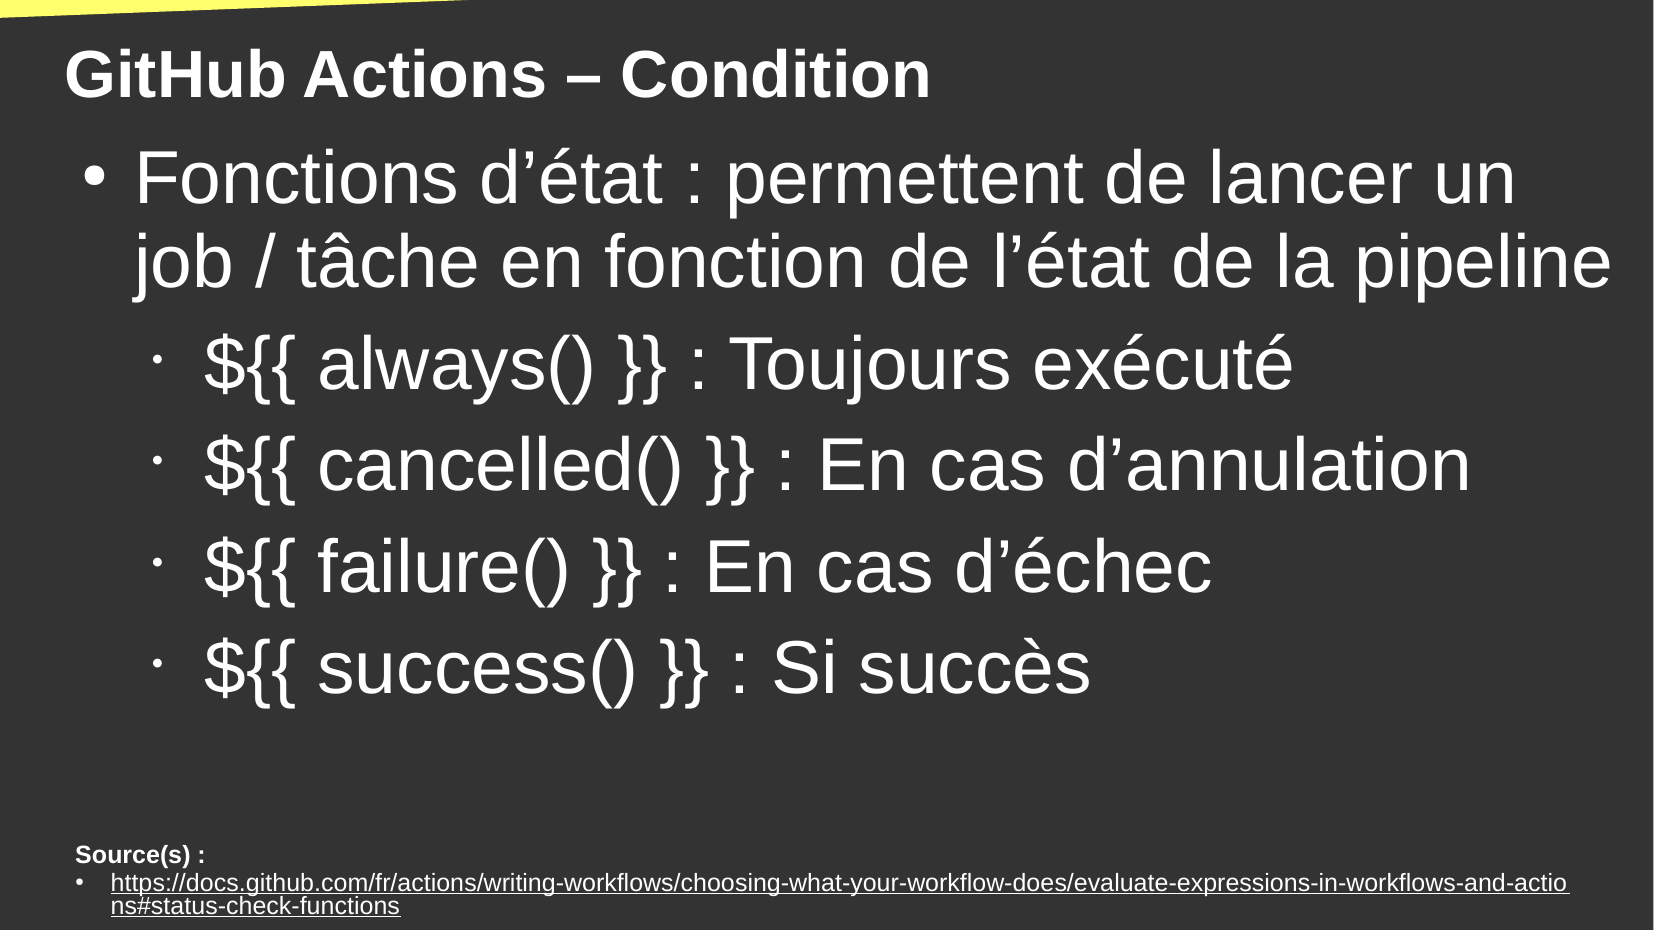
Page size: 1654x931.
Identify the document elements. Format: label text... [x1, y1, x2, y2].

text_box [0, 0, 468, 18]
text_box Source(s) : https://docs.github.com/fr/actions/writing-workflows/choosing-what-your-workflow-does/evaluate-expressions-in-workflows-and-actions#status-check-functions [60, 795, 1595, 905]
list Fonctions d’état : permettent de lancer un job / tâche en fonction de l’état de la pipeline ${{ always() }} : Toujours exécuté ${{ cancelled() }} : En cas d’annulation ${{ failure() }} : En cas d’échec ${{ success() }} : Si succès [63, 135, 1630, 721]
title GitHub Actions – Condition [64, 37, 1577, 119]
